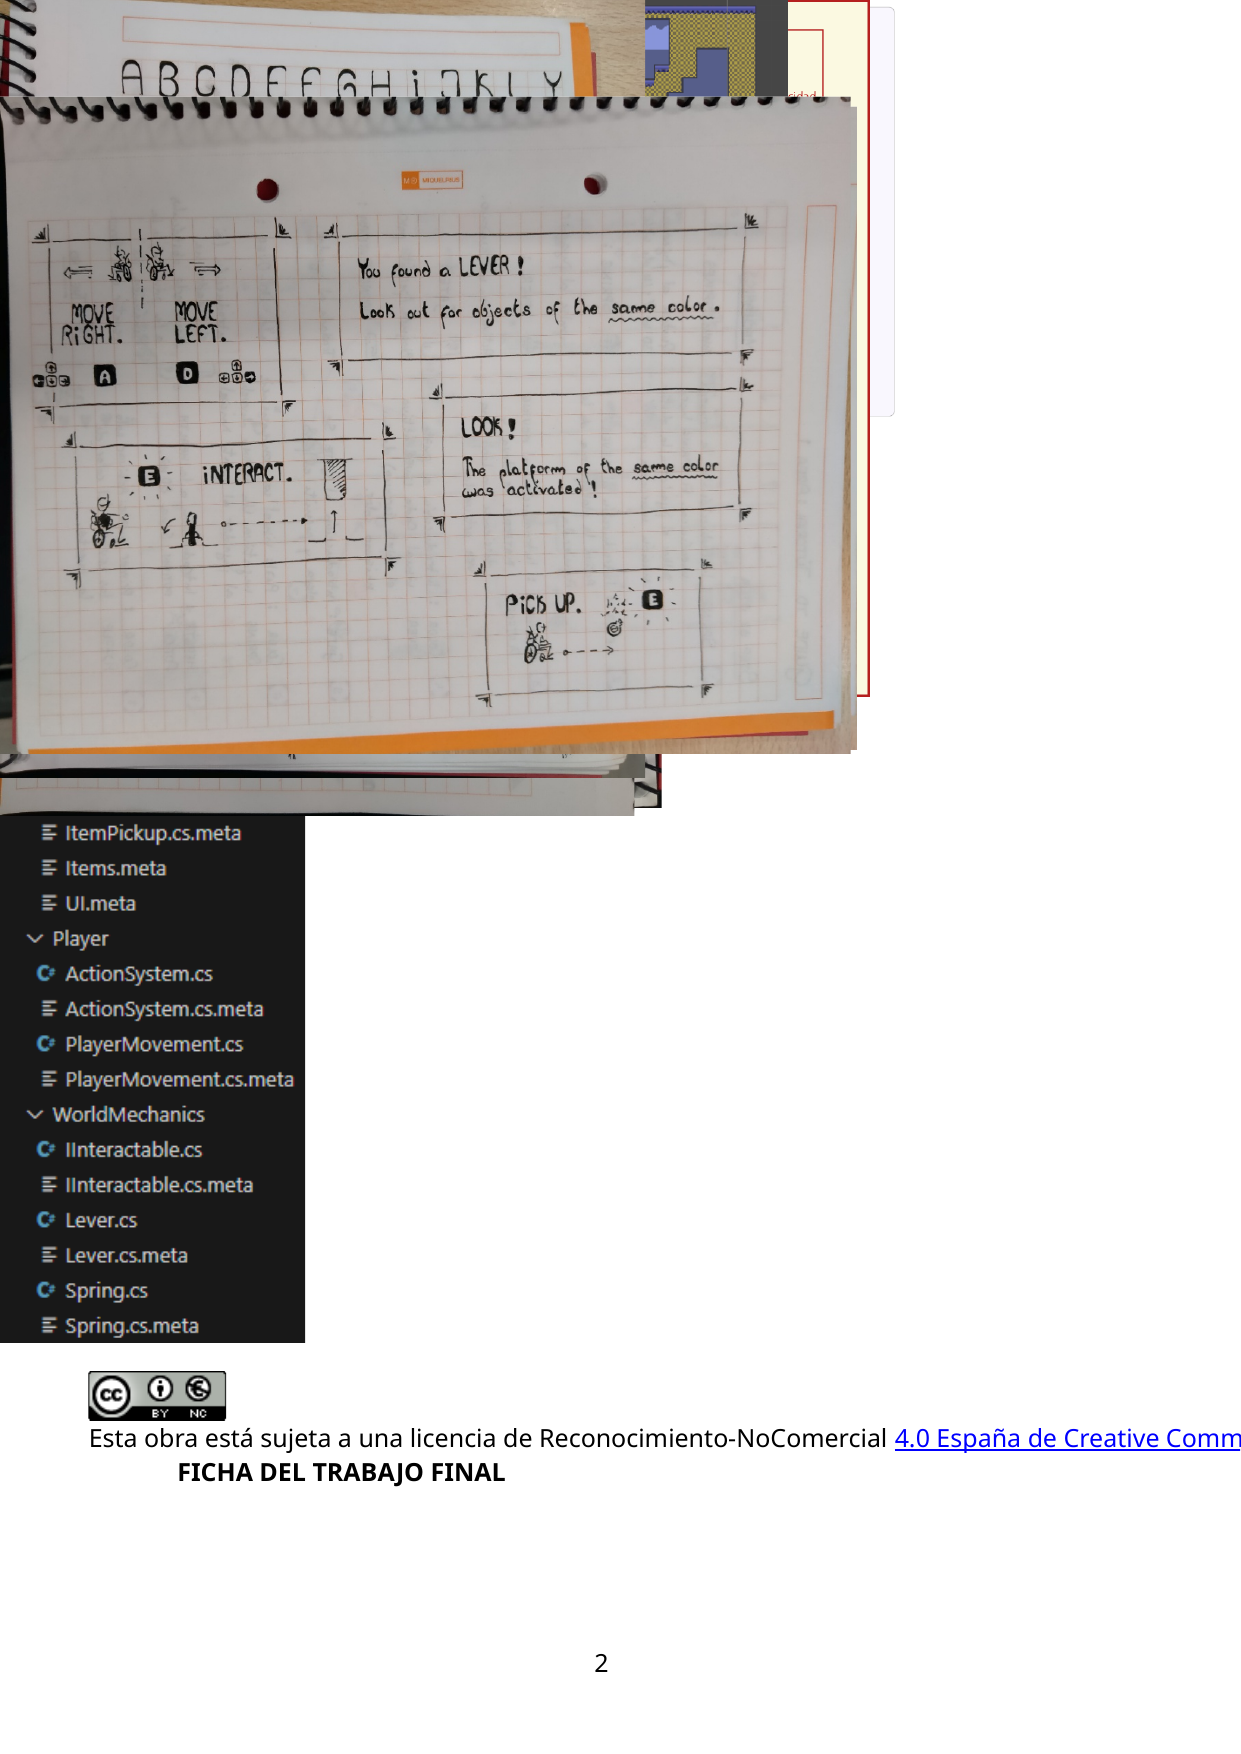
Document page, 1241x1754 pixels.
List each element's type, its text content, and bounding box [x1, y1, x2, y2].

table_cell [77, 148, 1240, 1372]
picture [0, 0, 899, 1343]
table_cell Esta obra está sujeta a una licencia de Reconocimiento-NoComercial 4.0 España de Creative Commons [77, 1372, 1240, 1454]
text FICHA DEL TRABAJO FINAL [177, 1454, 1063, 1488]
picture [88, 1371, 227, 1421]
